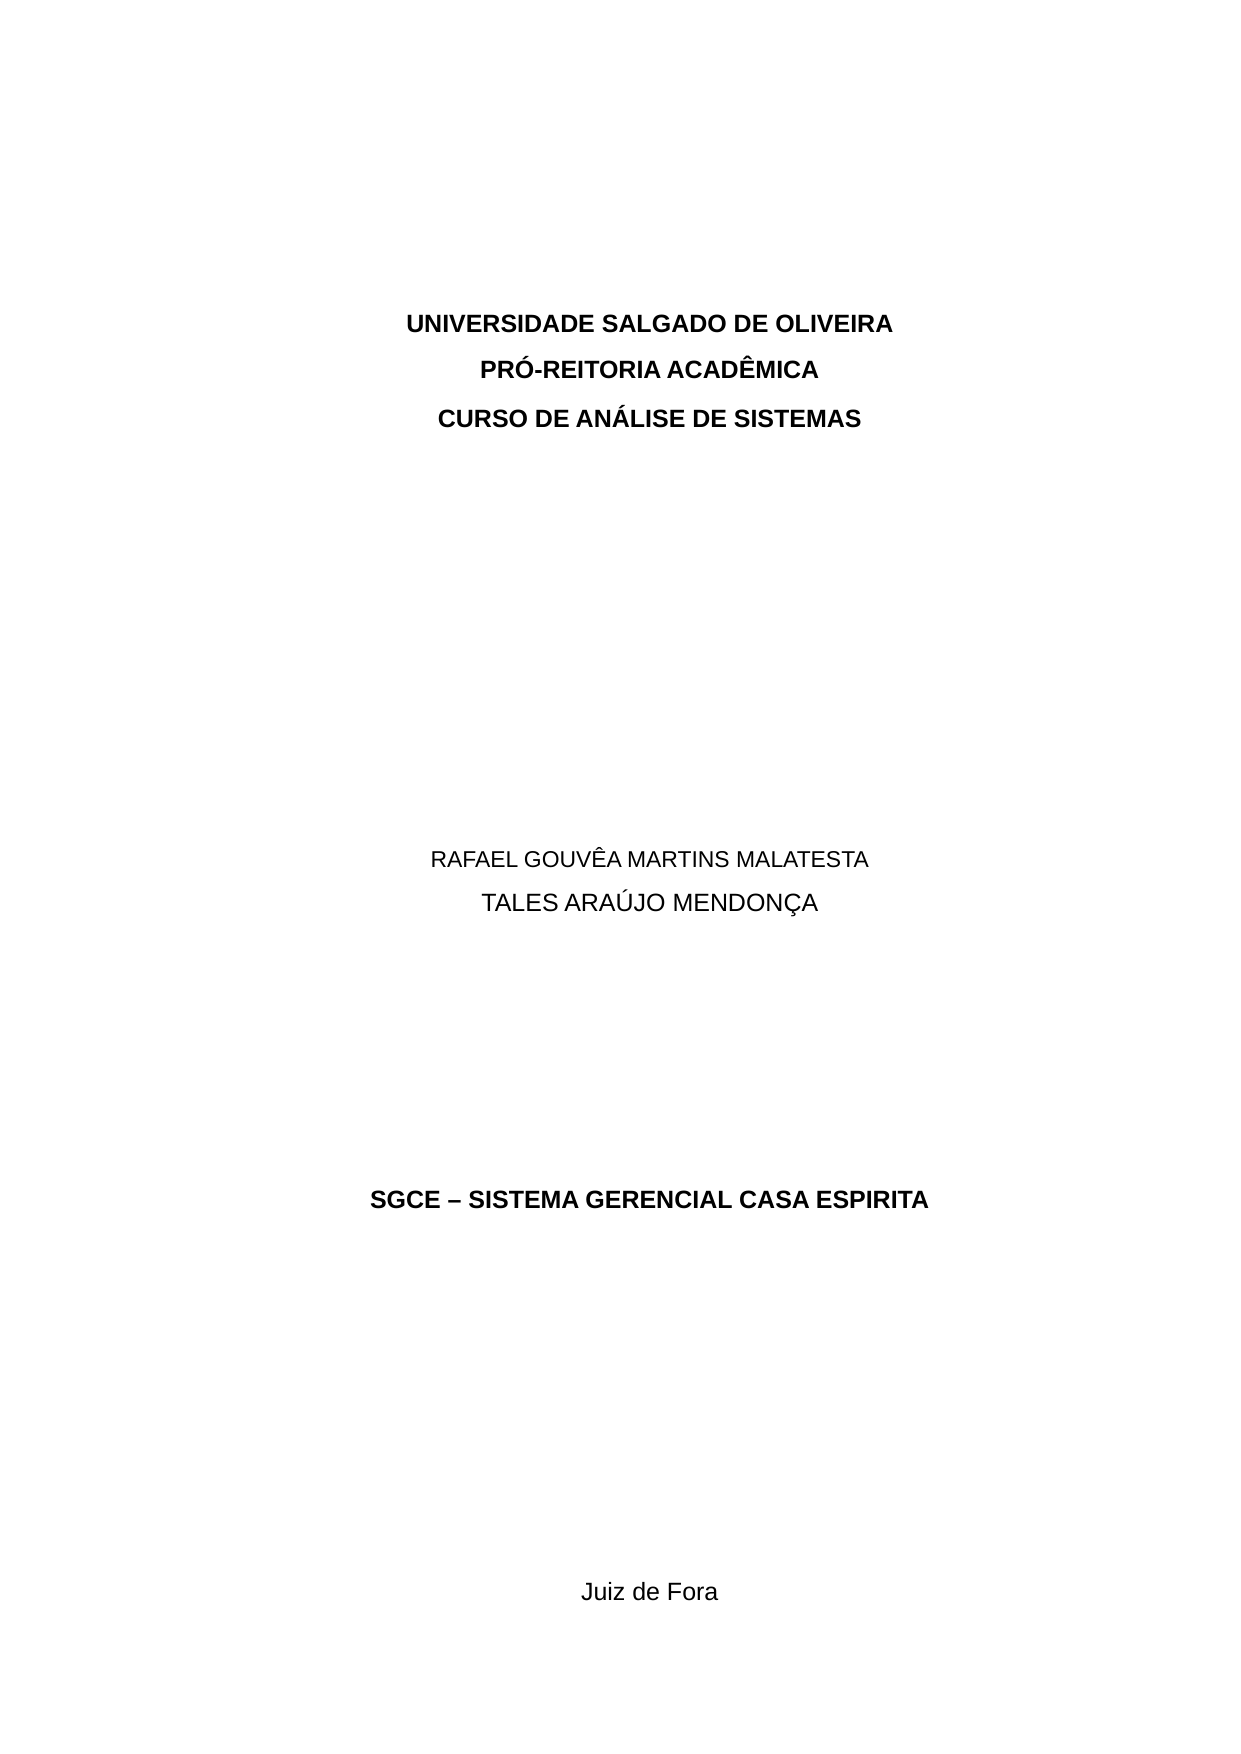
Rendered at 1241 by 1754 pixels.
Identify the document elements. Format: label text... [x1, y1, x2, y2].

text TALES ARAÚJO MENDONÇA [177, 888, 1122, 917]
text CURSO DE ANÁLISE DE SISTEMAS [177, 404, 1122, 433]
text UNIVERSIDADE SALGADO DE OLIVEIRA [177, 309, 1122, 338]
text RAFAEL GOUVÊA MARTINS MALATESTA [177, 846, 1122, 872]
text Juiz de Fora [177, 1576, 1122, 1605]
text SGCE – SISTEMA GERENCIAL CASA ESPIRITA [177, 1184, 1122, 1213]
text PRÓ-REITORIA ACADÊMICA [177, 355, 1122, 384]
